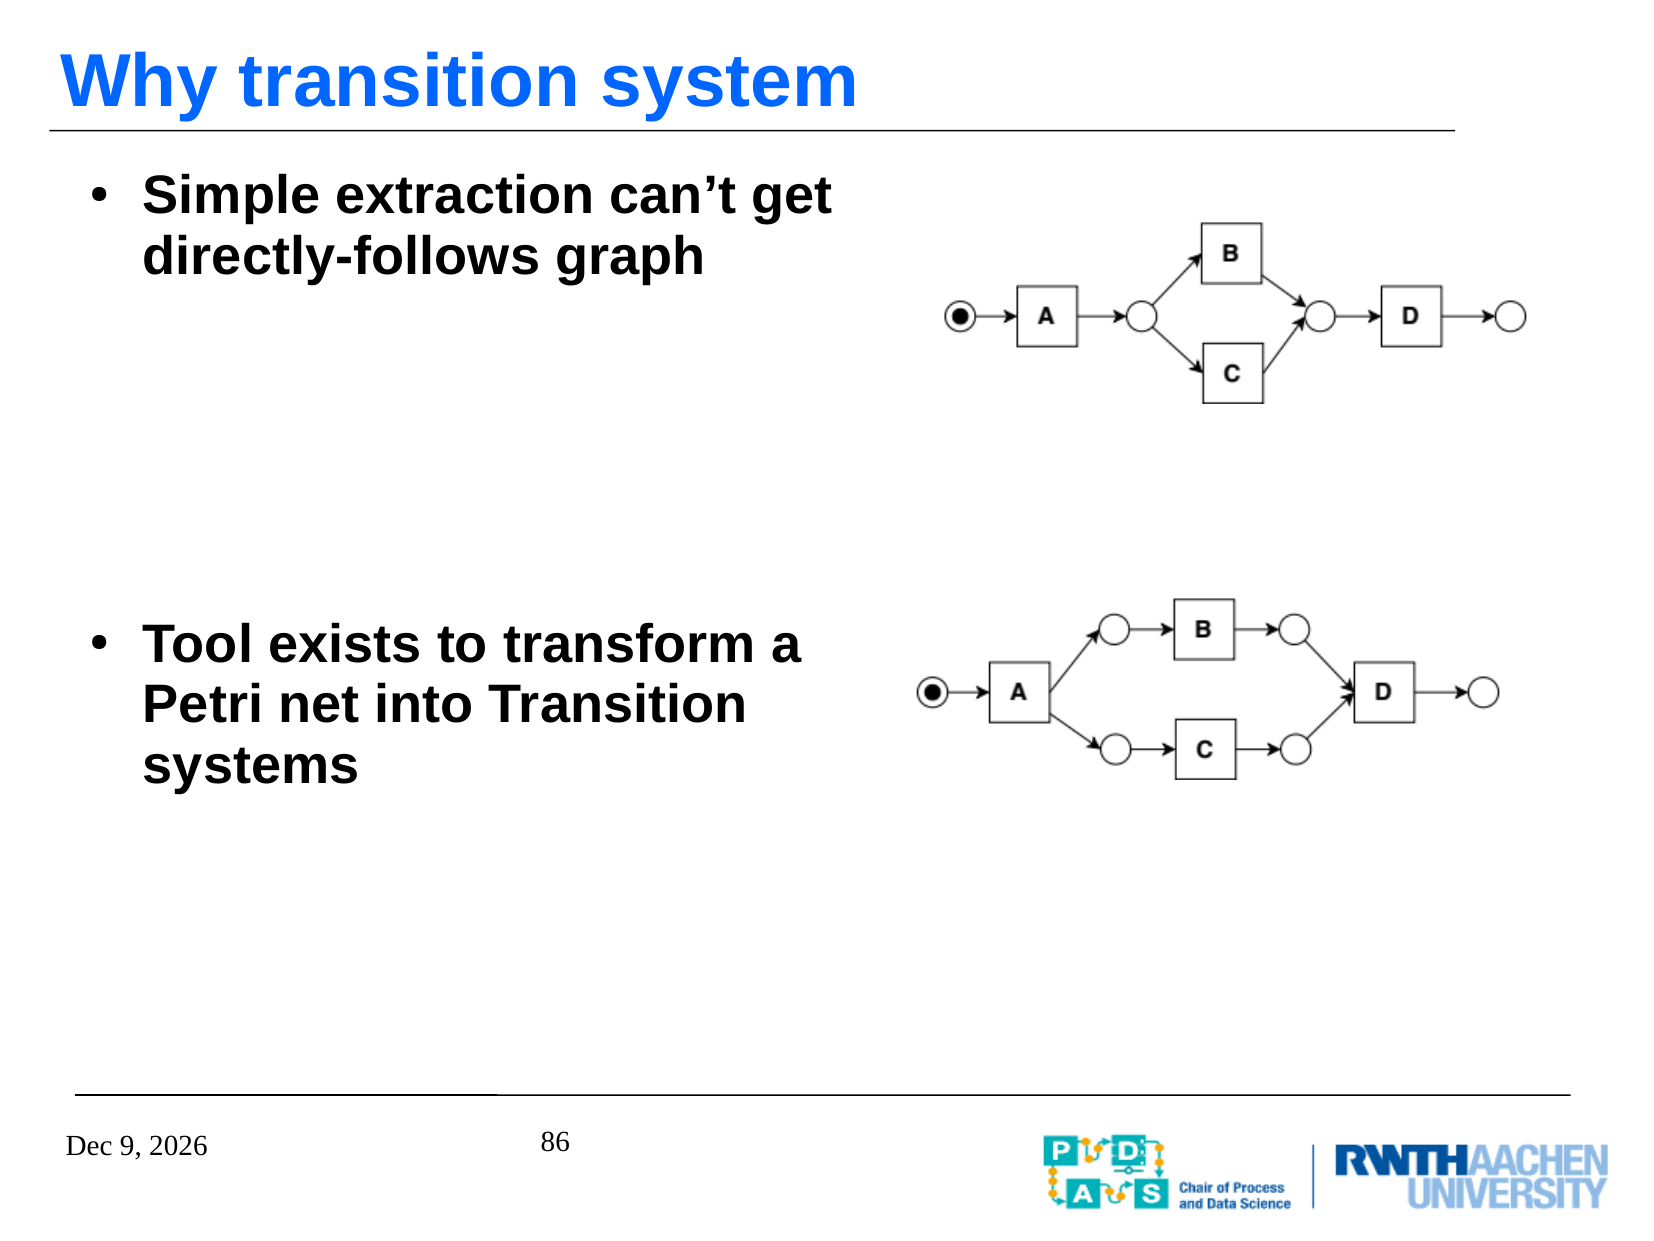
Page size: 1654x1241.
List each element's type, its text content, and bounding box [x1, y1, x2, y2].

picture [1005, 1090, 1647, 1241]
list Simple extraction can’t get directly-follows graph Tool exists to transform a Petri net into Transition systems [71, 165, 841, 1021]
picture [914, 180, 1528, 404]
title Why transition system [60, 30, 1549, 131]
picture [898, 564, 1501, 781]
